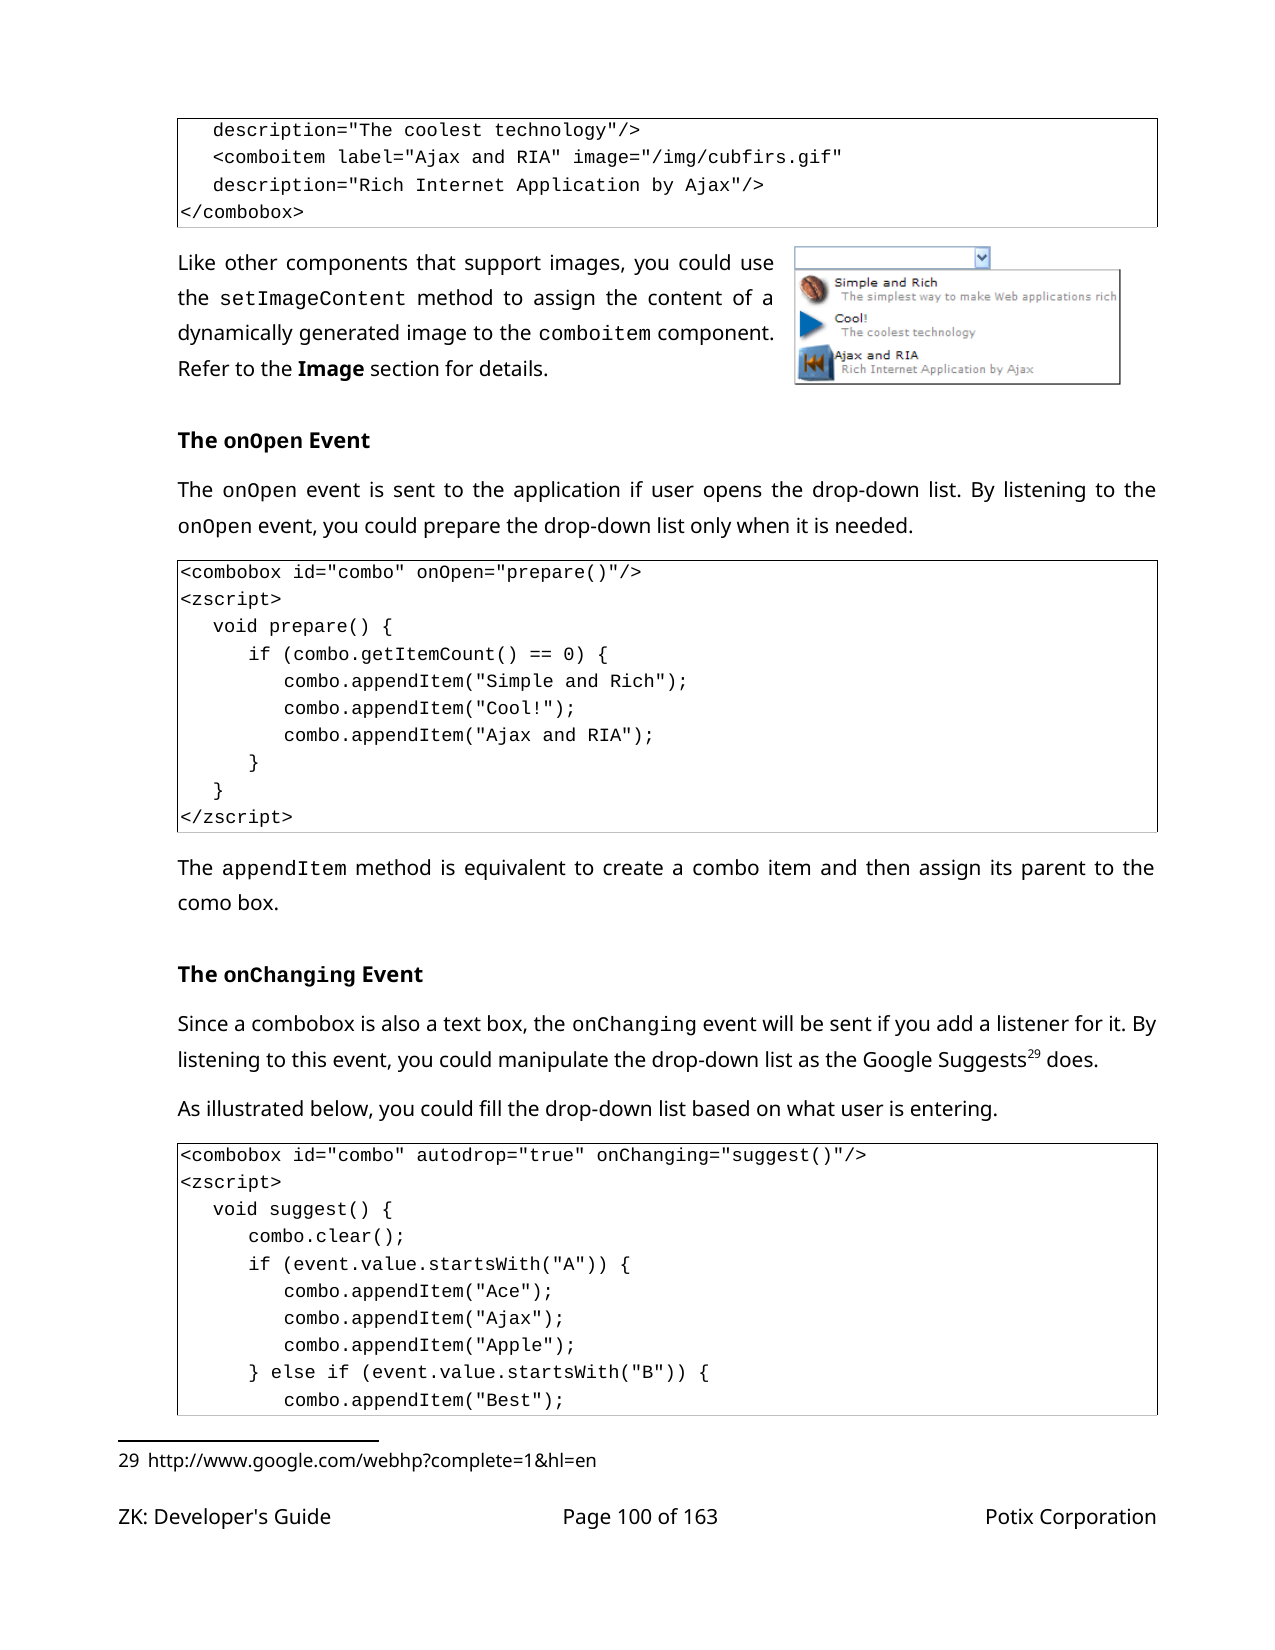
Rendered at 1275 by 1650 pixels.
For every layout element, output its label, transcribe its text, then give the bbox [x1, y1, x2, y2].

text combo.appendItem("Apple"); [178, 1333, 1157, 1357]
text } else if (event.value.startsWith("B")) { [178, 1360, 1157, 1384]
text combo.appendItem("Best"); [178, 1387, 1157, 1415]
text As illustrated below, you could fill the drop-down list based on what user is entering. [177, 1094, 1157, 1122]
text <zscript> [178, 587, 1157, 611]
text void suggest() { [178, 1197, 1157, 1221]
text } [178, 777, 1157, 802]
text combo.appendItem("Ajax and RIA"); [178, 723, 1157, 747]
text } [178, 750, 1157, 774]
text void prepare() { [178, 614, 1157, 639]
text <combobox id="combo" onOpen="prepare()"/> [178, 561, 1157, 584]
picture [792, 244, 1123, 387]
text combo.appendItem("Cool!"); [178, 696, 1157, 720]
text [1123, 248, 1157, 382]
text <combobox id="combo" autodrop="true" onChanging="suggest()"/> [178, 1144, 1157, 1167]
subtitle The onChanging Event [177, 959, 1157, 989]
text Like other components that support images, you could use the setImageContent method to assign the content of a dynamically generated image to the comboitem component. Refer to the Image section for details. [177, 248, 792, 382]
text if (event.value.startsWith("A")) { [178, 1252, 1157, 1276]
text </combobox> [178, 200, 1157, 227]
text http://www.google.com/webhp?complete=1&hl=en [118, 1447, 1157, 1473]
text description="Rich Internet Application by Ajax"/> [178, 172, 1157, 197]
text if (combo.getItemCount() == 0) { [178, 642, 1157, 666]
text combo.appendItem("Simple and Rich"); [178, 669, 1157, 693]
text Since a combobox is also a text box, the onChanging event will be sent if you add a listener for it. By listening to this event, you could manipulate the drop-down list as the Google Suggests does. [177, 1009, 1157, 1073]
text combo.clear(); [178, 1224, 1157, 1249]
text </zscript> [178, 805, 1157, 832]
text <zscript> [178, 1170, 1157, 1194]
text The onOpen event is sent to the application if user opens the drop-down list. By listening to the onOpen event, you could prepare the drop-down list only when it is needed. [177, 475, 1157, 539]
text The appendItem method is equivalent to create a combo item and then assign its parent to the como box. [177, 853, 1157, 916]
text combo.appendItem("Ajax"); [178, 1306, 1157, 1330]
text <comboitem label="Ajax and RIA" image="/img/cubfirs.gif" [178, 145, 1157, 169]
text description="The coolest technology"/> [178, 119, 1157, 142]
subtitle The onOpen Event [177, 424, 1157, 455]
text combo.appendItem("Ace"); [178, 1279, 1157, 1303]
